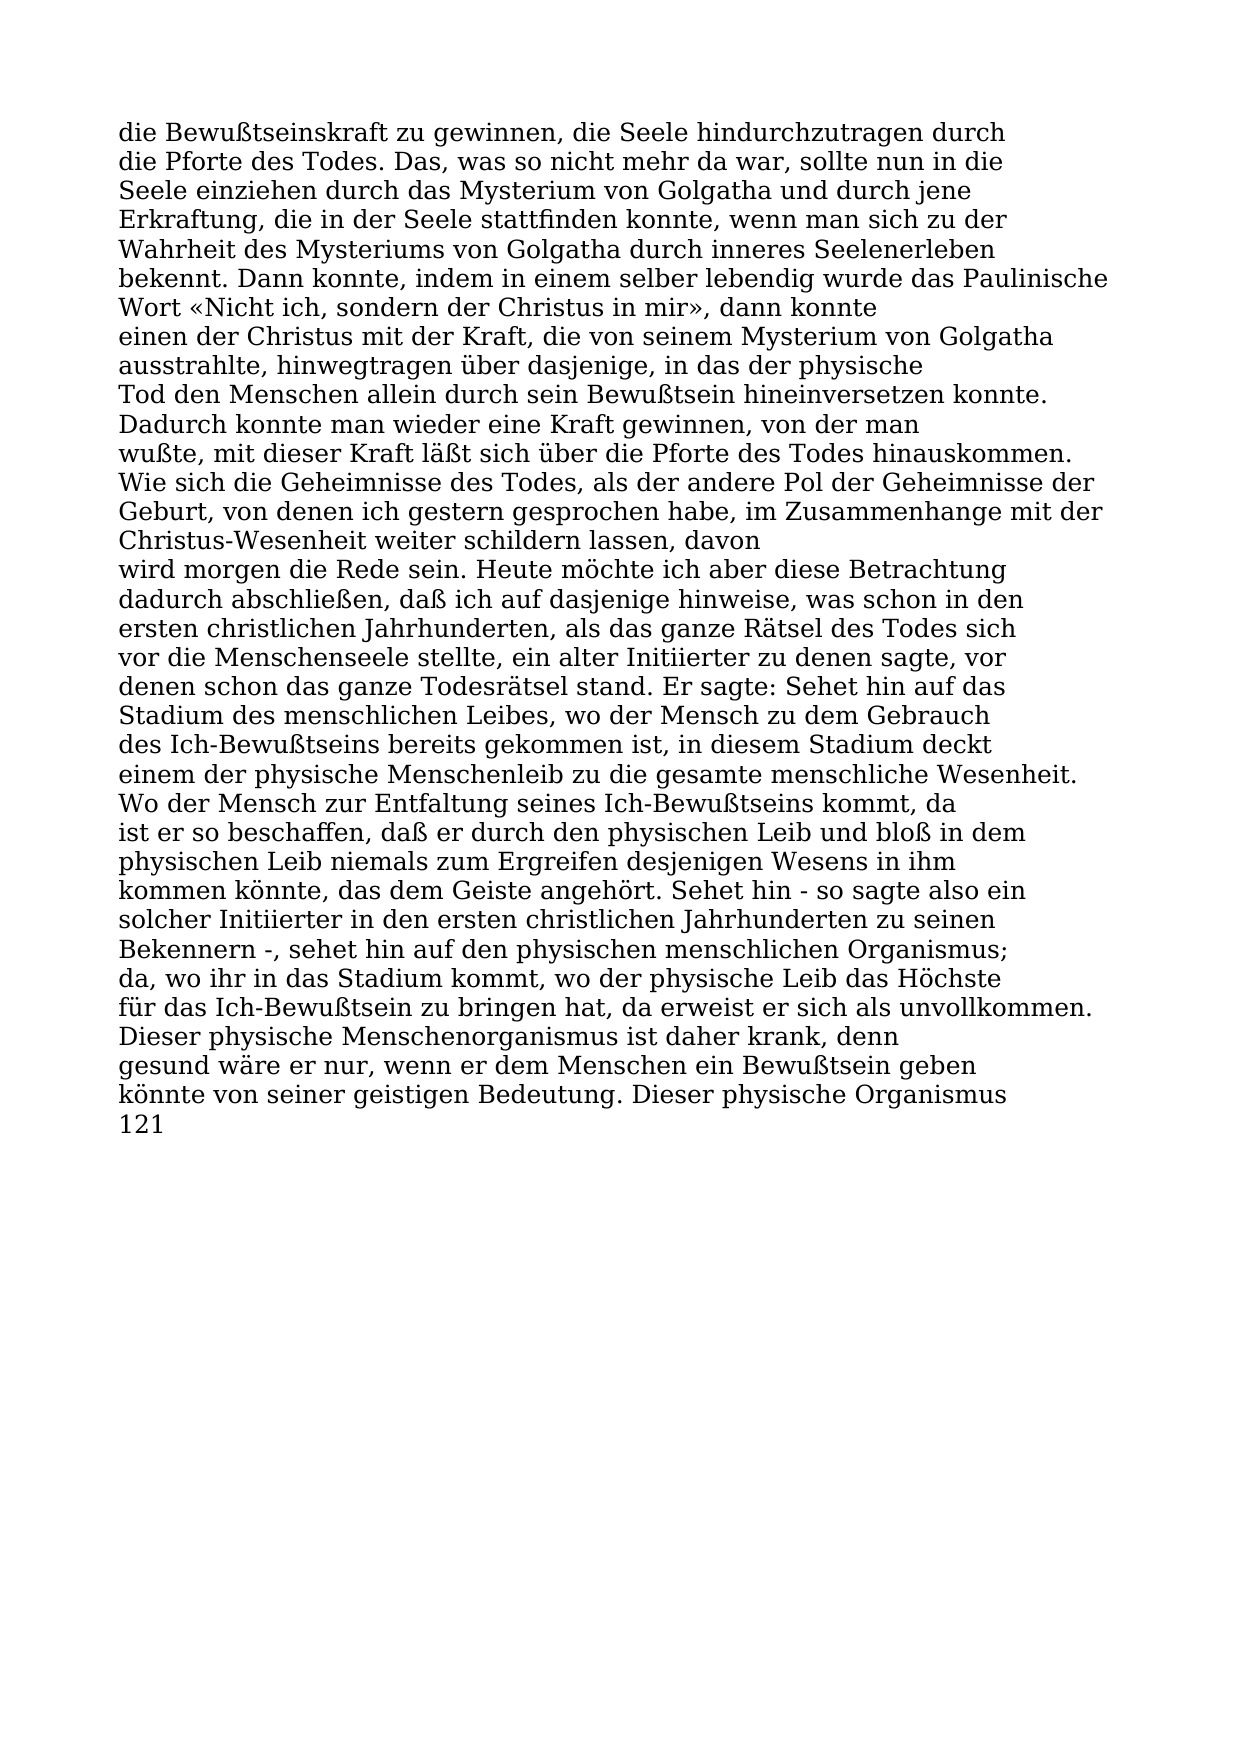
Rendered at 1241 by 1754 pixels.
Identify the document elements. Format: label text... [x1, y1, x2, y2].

text Seele einziehen durch das Mysterium von Golgatha und durch jene Erkraftung, die in der Seele stattfinden konnte, wenn man sich zu der [118, 176, 1122, 235]
text denen schon das ganze Todesrätsel stand. Er sagte: Sehet hin auf das [118, 672, 1122, 701]
text einen der Christus mit der Kraft, die von seinem Mysterium von Golgatha ausstrahlte, hinwegtragen über dasjenige, in das der physische [118, 322, 1122, 381]
text ersten christlichen Jahrhunderten, als das ganze Rätsel des Todes sich [118, 614, 1122, 643]
text 121 [118, 1110, 1122, 1139]
text vor die Menschenseele stellte, ein alter Initiierter zu denen sagte, vor [118, 643, 1122, 672]
text die Bewußtseinskraft zu gewinnen, die Seele hindurchzutragen durch [118, 118, 1122, 147]
text könnte von seiner geistigen Bedeutung. Dieser physische Organismus [118, 1081, 1122, 1110]
text ist er so beschaffen, daß er durch den physischen Leib und bloß in dem [118, 818, 1122, 847]
text Bekennern -, sehet hin auf den physischen menschlichen Organismus; [118, 935, 1122, 964]
text gesund wäre er nur, wenn er dem Menschen ein Bewußtsein geben [118, 1051, 1122, 1081]
text Stadium des menschlichen Leibes, wo der Mensch zu dem Gebrauch [118, 701, 1122, 731]
text wußte, mit dieser Kraft läßt sich über die Pforte des Todes hinauskommen. [118, 439, 1122, 468]
text wird morgen die Rede sein. Heute möchte ich aber diese Betrachtung [118, 556, 1122, 585]
text des Ich-Bewußtseins bereits gekommen ist, in diesem Stadium deckt [118, 731, 1122, 760]
text physischen Leib niemals zum Ergreifen desjenigen Wesens in ihm [118, 847, 1122, 876]
text einem der physische Menschenleib zu die gesamte menschliche Wesenheit. Wo der Mensch zur Entfaltung seines Ich-Bewußtseins kommt, da [118, 760, 1122, 818]
text Wie sich die Geheimnisse des Todes, als der andere Pol der Geheimnisse der Geburt, von denen ich gestern gesprochen habe, im Zusammenhange mit der Christus-Wesenheit weiter schildern lassen, davon [118, 468, 1122, 556]
text solcher Initiierter in den ersten christlichen Jahrhunderten zu seinen [118, 906, 1122, 935]
text für das Ich-Bewußtsein zu bringen hat, da erweist er sich als unvollkommen. Dieser physische Menschenorganismus ist daher krank, denn [118, 993, 1122, 1051]
text bekennt. Dann konnte, indem in einem selber lebendig wurde das Paulinische Wort «Nicht ich, sondern der Christus in mir», dann konnte [118, 264, 1122, 322]
text Wahrheit des Mysteriums von Golgatha durch inneres Seelenerleben [118, 235, 1122, 264]
text dadurch abschließen, daß ich auf dasjenige hinweise, was schon in den [118, 585, 1122, 614]
text Tod den Menschen allein durch sein Bewußtsein hineinversetzen konnte. Dadurch konnte man wieder eine Kraft gewinnen, von der man [118, 381, 1122, 439]
text kommen könnte, das dem Geiste angehört. Sehet hin - so sagte also ein [118, 876, 1122, 906]
text die Pforte des Todes. Das, was so nicht mehr da war, sollte nun in die [118, 147, 1122, 176]
text da, wo ihr in das Stadium kommt, wo der physische Leib das Höchste [118, 964, 1122, 993]
